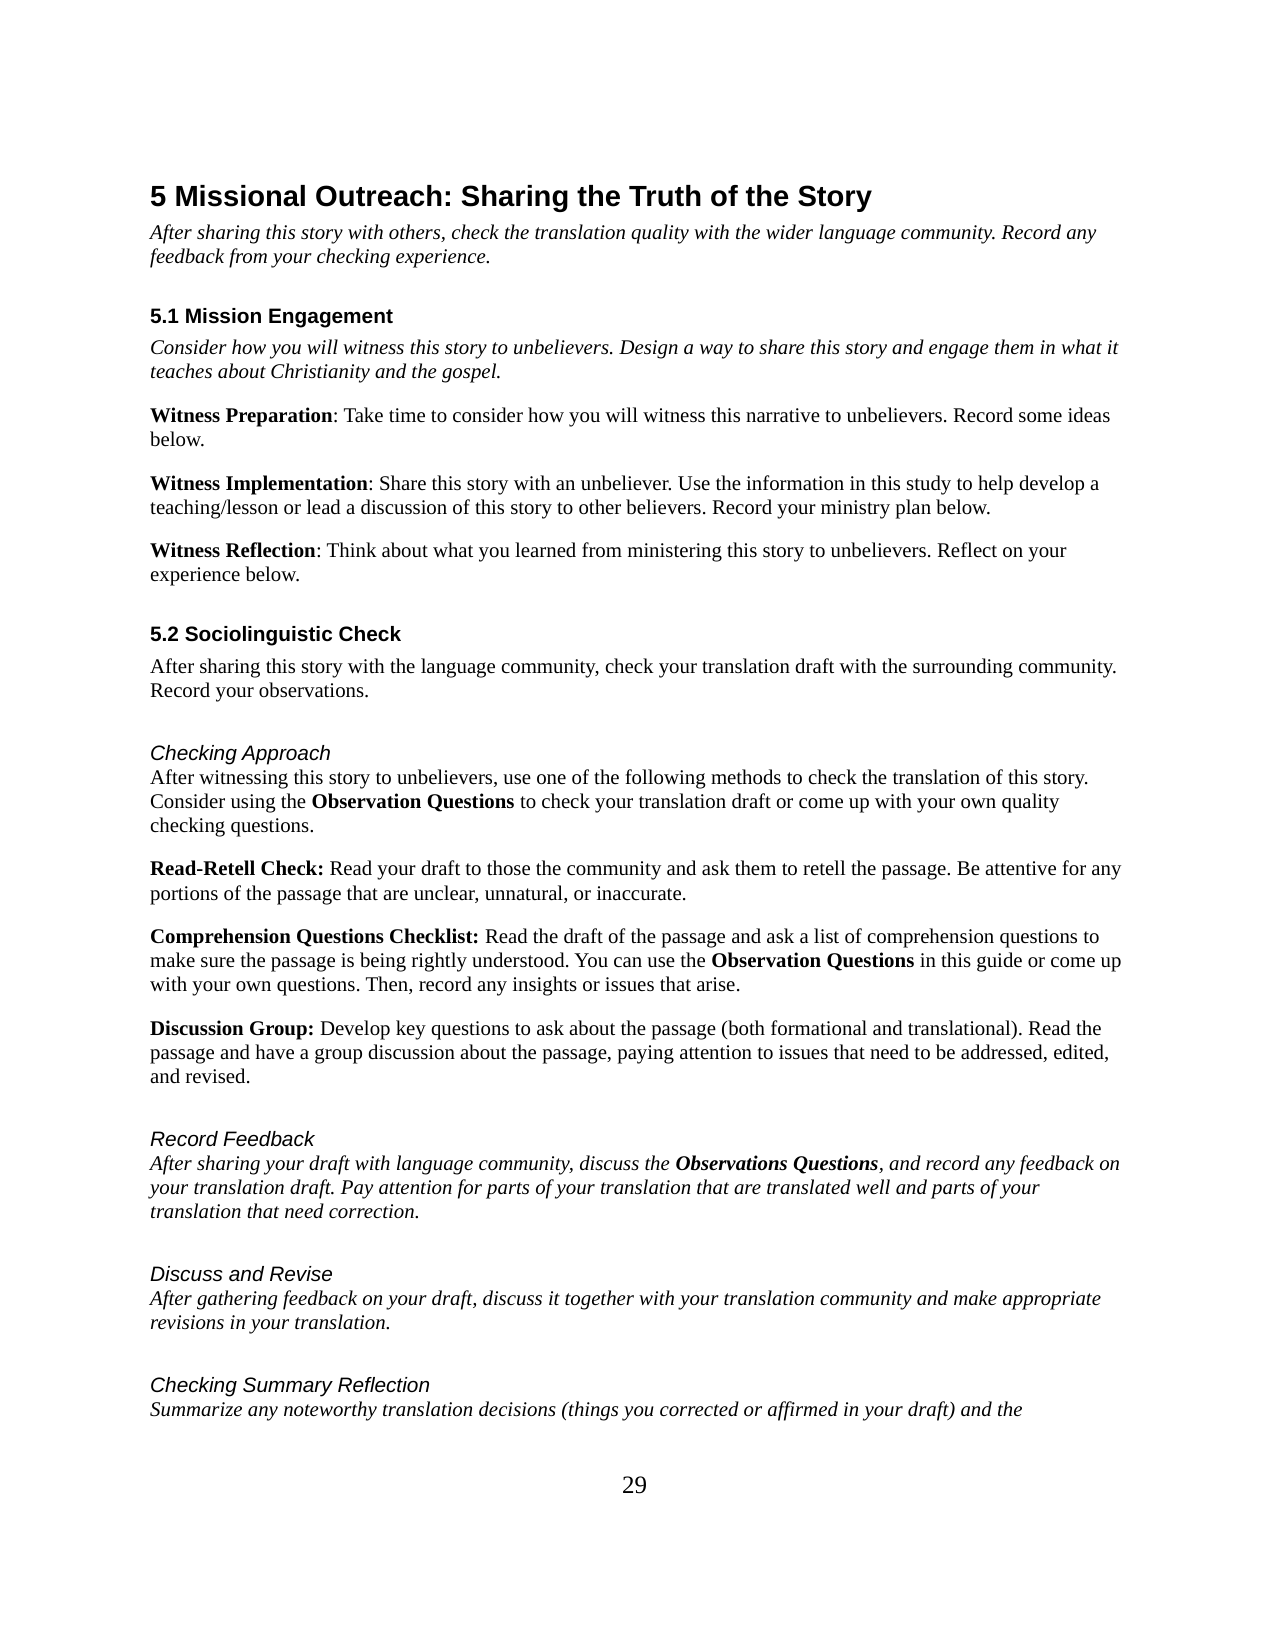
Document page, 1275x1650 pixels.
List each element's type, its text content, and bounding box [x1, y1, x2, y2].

subtitle 5.1 Mission Engagement [150, 304, 1125, 328]
text Read-Retell Check: Read your draft to those the community and ask them to retell the passage. Be attentive for any portions of the passage that are unclear, unnatural, or inaccurate. [150, 856, 1125, 904]
text After sharing your draft with language community, discuss the Observations Questions, and record any feedback on your translation draft. Pay attention for parts of your translation that are translated well and parts of your translation that need correction. [150, 1151, 1125, 1223]
text Consider how you will witness this story to unbelievers. Design a way to share this story and engage them in what it teaches about Christianity and the gospel. [150, 335, 1125, 383]
text Summarize any noteworthy translation decisions (things you corrected or affirmed in your draft) and the [150, 1397, 1125, 1421]
subtitle Record Feedback [150, 1127, 1125, 1151]
text After sharing this story with others, check the translation quality with the wider language community. Record any feedback from your checking experience. [150, 220, 1125, 268]
subtitle Checking Approach [150, 741, 1125, 765]
text Discussion Group: Develop key questions to ask about the passage (both formational and translational). Read the passage and have a group discussion about the passage, paying attention to issues that need to be addressed, edited, and revised. [150, 1016, 1125, 1088]
subtitle 5.2 Sociolinguistic Check [150, 622, 1125, 646]
subtitle Checking Summary Reflection [150, 1373, 1125, 1397]
text After witnessing this story to unbelievers, use one of the following methods to check the translation of this story. Consider using the Observation Questions to check your translation draft or come up with your own quality checking questions. [150, 765, 1125, 837]
text Witness Implementation: Share this story with an unbeliever. Use the information in this study to help develop a teaching/lesson or lead a discussion of this story to other believers. Record your ministry plan below. [150, 471, 1125, 519]
subtitle Discuss and Revise [150, 1262, 1125, 1286]
text Witness Preparation: Take time to consider how you will witness this narrative to unbelievers. Record some ideas below. [150, 403, 1125, 451]
text Witness Reflection: Think about what you learned from ministering this story to unbelievers. Reflect on your experience below. [150, 538, 1125, 586]
subtitle 5 Missional Outreach: Sharing the Truth of the Story [150, 179, 1125, 212]
text After gathering feedback on your draft, discuss it together with your translation community and make appropriate revisions in your translation. [150, 1286, 1125, 1334]
text After sharing this story with the language community, check your translation draft with the surrounding community. Record your observations. [150, 654, 1125, 702]
text Comprehension Questions Checklist: Read the draft of the passage and ask a list of comprehension questions to make sure the passage is being rightly understood. You can use the Observation Questions in this guide or come up with your own questions. Then, record any insights or issues that arise. [150, 924, 1125, 996]
